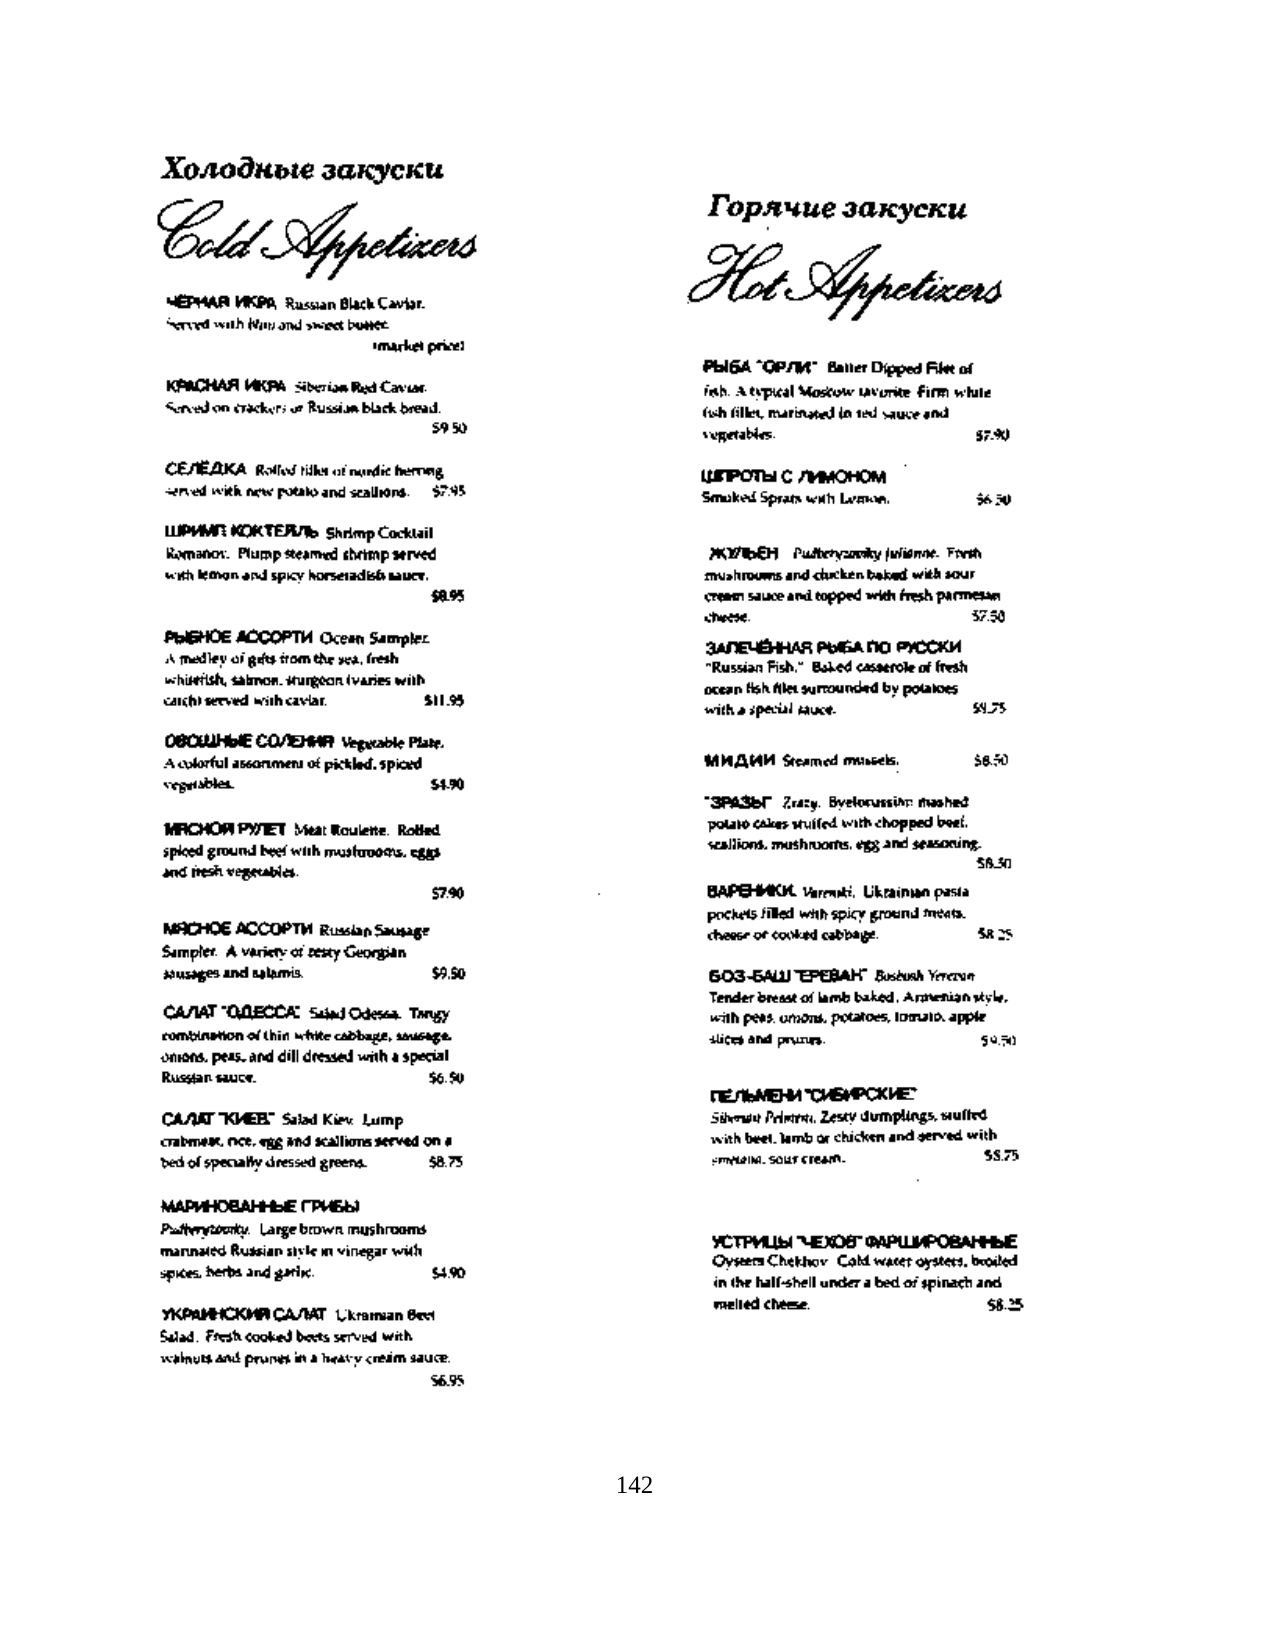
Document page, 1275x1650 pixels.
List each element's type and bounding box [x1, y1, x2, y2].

picture [150, 150, 1155, 1416]
